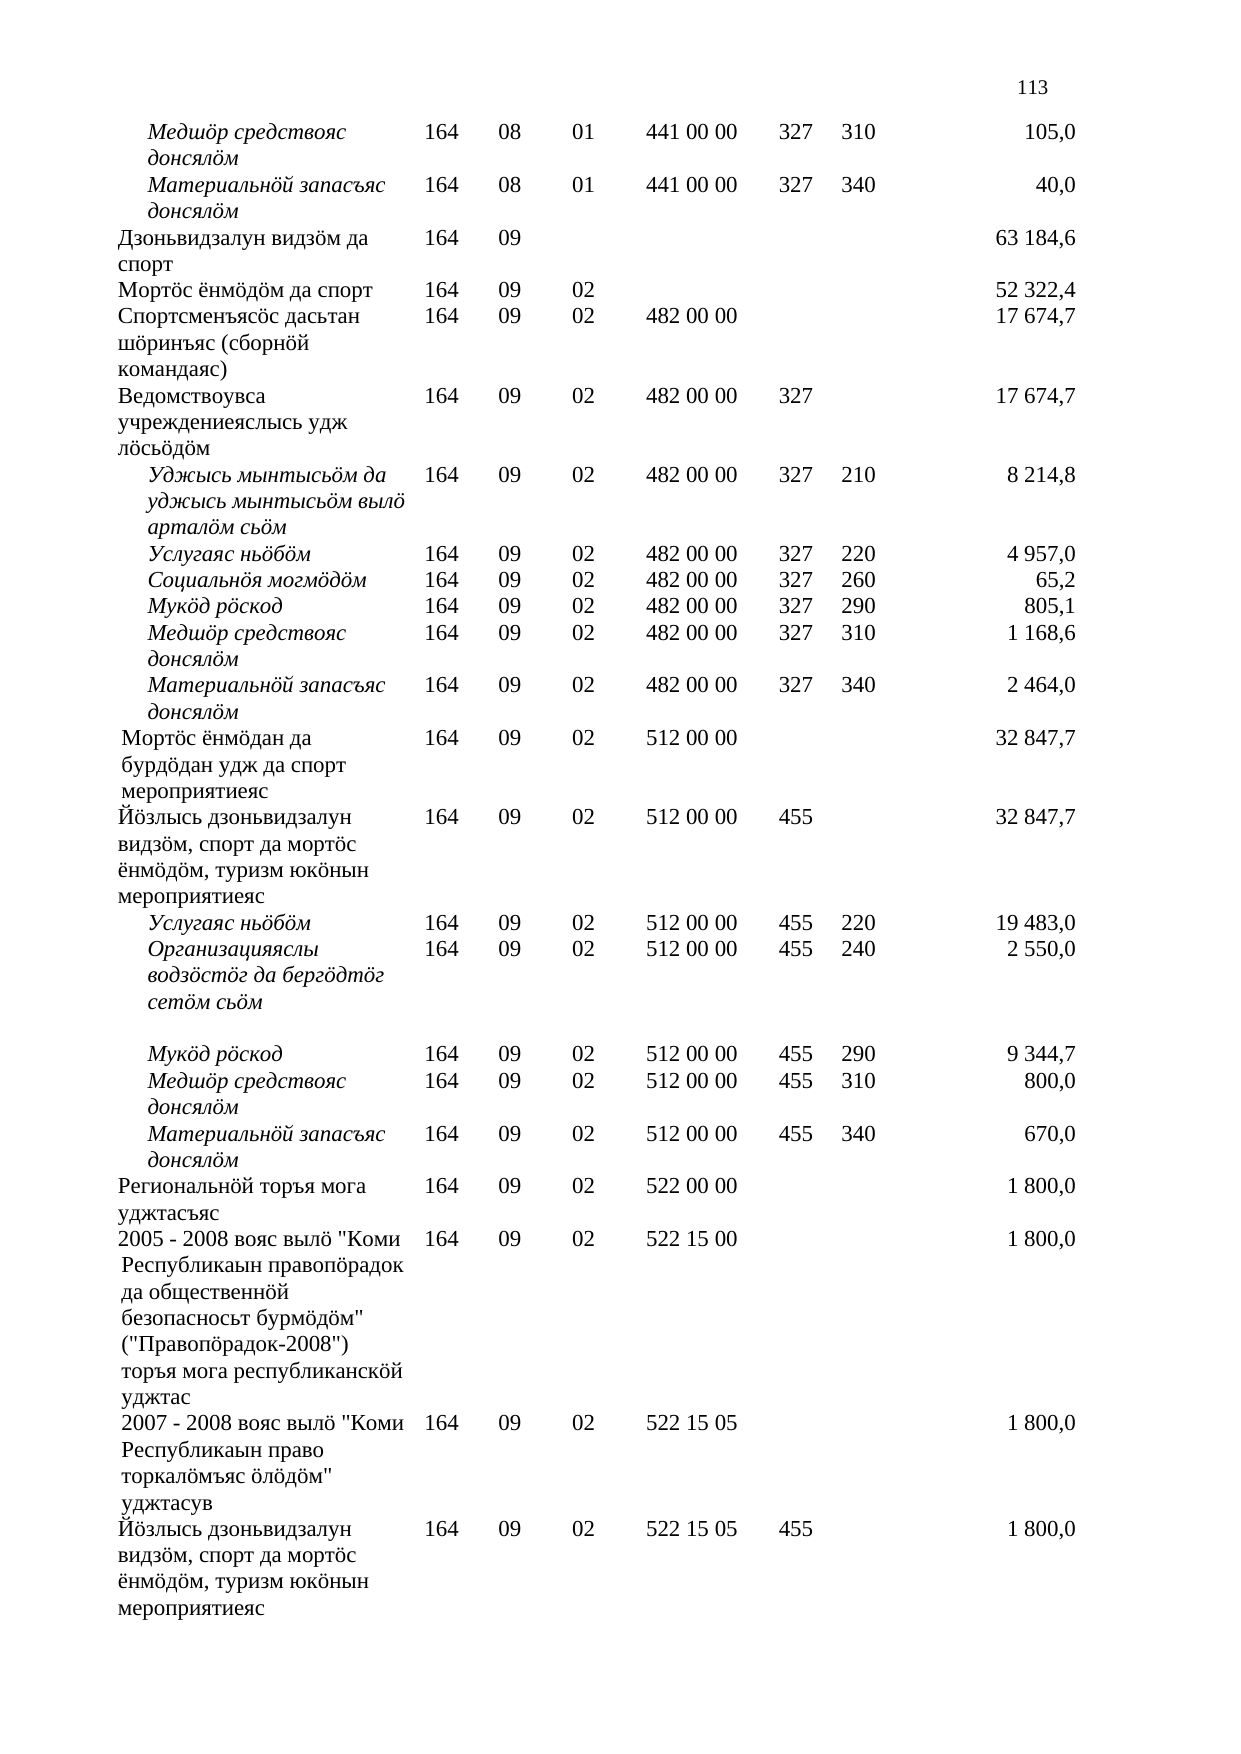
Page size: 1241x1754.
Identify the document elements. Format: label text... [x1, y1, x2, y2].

table_cell 522 15 05 [637, 1515, 770, 1620]
table_cell 09 [489, 1172, 563, 1225]
table_cell 17 674,7 [906, 382, 1084, 461]
table_cell 164 [415, 803, 489, 909]
table_cell 522 15 05 [637, 1410, 770, 1515]
table_cell 482 00 00 [637, 461, 770, 540]
table_cell [770, 724, 832, 803]
table_cell 327 [770, 171, 832, 223]
table_cell 09 [489, 593, 563, 619]
table_cell 164 [415, 1120, 489, 1172]
table_cell 805,1 [906, 593, 1084, 619]
table_cell 1 168,6 [906, 619, 1084, 672]
table_cell 327 [770, 382, 832, 461]
table_cell Мортöс ёнмöдöм да спорт [109, 276, 415, 303]
table_cell 02 [563, 724, 637, 803]
table_cell 02 [563, 1041, 637, 1067]
table_cell [832, 276, 906, 303]
table_cell 455 [770, 1120, 832, 1172]
table_cell 09 [489, 672, 563, 724]
table_cell 02 [563, 1515, 637, 1620]
table_cell 32 847,7 [906, 724, 1084, 803]
table_cell 17 674,7 [906, 303, 1084, 382]
table_cell 455 [770, 1515, 832, 1620]
table_cell 09 [489, 909, 563, 935]
table_cell 09 [489, 566, 563, 592]
table_cell 08 [489, 171, 563, 223]
table_cell Услугаяс ньöбöм [109, 540, 415, 566]
table_cell 164 [415, 909, 489, 935]
table_cell 02 [563, 1172, 637, 1225]
table_cell 482 00 00 [637, 540, 770, 566]
table_cell 482 00 00 [637, 593, 770, 619]
table_cell [832, 1410, 906, 1515]
table_cell 164 [415, 724, 489, 803]
table_cell 210 [832, 461, 906, 540]
table_cell 220 [832, 540, 906, 566]
table_cell 482 00 00 [637, 303, 770, 382]
table_cell 02 [563, 593, 637, 619]
table_cell 02 [563, 619, 637, 672]
table_cell 327 [770, 566, 832, 592]
table_cell 327 [770, 461, 832, 540]
table_cell 310 [832, 118, 906, 171]
table_cell 09 [489, 1515, 563, 1620]
table_cell 01 [563, 171, 637, 223]
table_cell 327 [770, 672, 832, 724]
table_cell [770, 224, 832, 276]
table_cell 09 [489, 382, 563, 461]
table_cell [770, 1225, 832, 1409]
table_cell 164 [415, 461, 489, 540]
table_cell Йöзлысь дзоньвидзалун видзöм, спорт да мортöс ёнмöдöм, туризм юкöнын мероприятиеяс [109, 803, 415, 909]
table_cell 02 [563, 1067, 637, 1119]
table_cell 522 00 00 [637, 1172, 770, 1225]
table_cell Материальнöй запасъяс донсялöм [109, 1120, 415, 1172]
table_cell [770, 1172, 832, 1225]
table_cell 455 [770, 909, 832, 935]
table_cell Материальнöй запасъяс донсялöм [109, 171, 415, 223]
table_cell [563, 224, 637, 276]
table_cell 164 [415, 1041, 489, 1067]
table_cell 02 [563, 1225, 637, 1409]
table_cell 164 [415, 276, 489, 303]
table_cell 670,0 [906, 1120, 1084, 1172]
table_cell 441 00 00 [637, 118, 770, 171]
table_cell 310 [832, 619, 906, 672]
table_cell 512 00 00 [637, 803, 770, 909]
table_cell 512 00 00 [637, 1067, 770, 1119]
table_cell 164 [415, 1515, 489, 1620]
table_cell 65,2 [906, 566, 1084, 592]
table_cell 482 00 00 [637, 566, 770, 592]
table_cell 02 [563, 276, 637, 303]
table_cell 1 800,0 [906, 1172, 1084, 1225]
table_cell Медшöр средствояс донсялöм [109, 118, 415, 171]
table_cell Мортöс ёнмöдан да бурдöдан удж да спорт мероприятиеяс [109, 724, 415, 803]
table_cell Мукöд рöскод [109, 593, 415, 619]
table_cell 52 322,4 [906, 276, 1084, 303]
table_cell [832, 803, 906, 909]
table_cell 512 00 00 [637, 909, 770, 935]
table_cell 290 [832, 593, 906, 619]
table_cell 09 [489, 619, 563, 672]
table_cell 09 [489, 803, 563, 909]
table_cell [832, 382, 906, 461]
table_cell 512 00 00 [637, 935, 770, 1041]
table_cell 32 847,7 [906, 803, 1084, 909]
table_cell [637, 224, 770, 276]
table_cell 09 [489, 1120, 563, 1172]
table_cell 8 214,8 [906, 461, 1084, 540]
table_cell 02 [563, 566, 637, 592]
table_cell 09 [489, 1410, 563, 1515]
table_cell 02 [563, 909, 637, 935]
table_cell 09 [489, 935, 563, 1041]
table_cell 164 [415, 935, 489, 1041]
table_cell 09 [489, 276, 563, 303]
table_cell 164 [415, 171, 489, 223]
table_cell 164 [415, 224, 489, 276]
table_cell 240 [832, 935, 906, 1041]
table_cell Материальнöй запасъяс донсялöм [109, 672, 415, 724]
table_cell [832, 303, 906, 382]
table_cell 522 15 00 [637, 1225, 770, 1409]
table_cell Социальнöя могмöдöм [109, 566, 415, 592]
table_cell [832, 1172, 906, 1225]
table_cell 40,0 [906, 171, 1084, 223]
table_cell 01 [563, 118, 637, 171]
table_cell 512 00 00 [637, 1120, 770, 1172]
table_cell 02 [563, 672, 637, 724]
table_cell 02 [563, 382, 637, 461]
table_cell 310 [832, 1067, 906, 1119]
table_cell 164 [415, 1067, 489, 1119]
table_cell 02 [563, 461, 637, 540]
table_cell 290 [832, 1041, 906, 1067]
table_cell 2 464,0 [906, 672, 1084, 724]
table_cell 4 957,0 [906, 540, 1084, 566]
table_cell 220 [832, 909, 906, 935]
table_cell 441 00 00 [637, 171, 770, 223]
table_cell [832, 724, 906, 803]
table_cell 09 [489, 303, 563, 382]
table_cell 482 00 00 [637, 382, 770, 461]
table_cell 09 [489, 1041, 563, 1067]
table_cell 1 800,0 [906, 1410, 1084, 1515]
table_cell Спортсменъясöс дасьтан шöринъяс (сборнöй командаяс) [109, 303, 415, 382]
table_cell 164 [415, 593, 489, 619]
table_cell 09 [489, 224, 563, 276]
table_cell [637, 276, 770, 303]
table_cell 164 [415, 382, 489, 461]
table_cell 02 [563, 540, 637, 566]
table_cell 512 00 00 [637, 1041, 770, 1067]
table_cell Ведомствоувса учреждениеяслысь удж лöсьöдöм [109, 382, 415, 461]
table_cell 482 00 00 [637, 619, 770, 672]
table_cell Дзоньвидзалун видзöм да спорт [109, 224, 415, 276]
table_cell 1 800,0 [906, 1225, 1084, 1409]
table_cell 327 [770, 619, 832, 672]
table_cell 327 [770, 540, 832, 566]
table_cell 02 [563, 1410, 637, 1515]
table_cell 02 [563, 303, 637, 382]
table_cell 482 00 00 [637, 672, 770, 724]
table_cell 19 483,0 [906, 909, 1084, 935]
table_cell [770, 1410, 832, 1515]
table_cell 164 [415, 303, 489, 382]
table_cell 09 [489, 1067, 563, 1119]
table_cell 09 [489, 540, 563, 566]
table_cell Медшöр средствояс донсялöм [109, 1067, 415, 1119]
table_cell Региональнöй торъя мога уджтасъяс [109, 1172, 415, 1225]
table_cell 327 [770, 118, 832, 171]
table_cell 09 [489, 1225, 563, 1409]
table_cell 164 [415, 540, 489, 566]
table_cell [770, 303, 832, 382]
table_cell [770, 276, 832, 303]
table_cell Организацияяслы водзöстöг да бергöдтöг сетöм сьöм [109, 935, 415, 1041]
table_cell Уджысь мынтысьöм да уджысь мынтысьöм вылö арталöм сьöм [109, 461, 415, 540]
table_cell 340 [832, 672, 906, 724]
table_cell 455 [770, 1067, 832, 1119]
table_cell 9 344,7 [906, 1041, 1084, 1067]
table_cell 164 [415, 1172, 489, 1225]
table_cell [832, 224, 906, 276]
table_cell 327 [770, 593, 832, 619]
table_cell 164 [415, 1410, 489, 1515]
table_cell 02 [563, 935, 637, 1041]
table_cell 455 [770, 1041, 832, 1067]
table_cell 09 [489, 724, 563, 803]
table_cell 164 [415, 619, 489, 672]
table_cell 02 [563, 803, 637, 909]
table_cell 63 184,6 [906, 224, 1084, 276]
table_cell 340 [832, 1120, 906, 1172]
table_cell [832, 1515, 906, 1620]
table_cell 164 [415, 1225, 489, 1409]
table_cell Услугаяс ньöбöм [109, 909, 415, 935]
table_cell Медшöр средствояс донсялöм [109, 619, 415, 672]
table_cell 455 [770, 935, 832, 1041]
table_cell Йöзлысь дзоньвидзалун видзöм, спорт да мортöс ёнмöдöм, туризм юкöнын мероприятиеяс [109, 1515, 415, 1620]
table_cell 2 550,0 [906, 935, 1084, 1041]
table_cell 1 800,0 [906, 1515, 1084, 1620]
table_cell 09 [489, 461, 563, 540]
table_cell 340 [832, 171, 906, 223]
table_cell 260 [832, 566, 906, 592]
table_cell 2005 - 2008 вояс вылö "Коми Республикаын правопöрадок да общественнöй безопасносьт бурмöдöм" ("Правопöрадок-2008") торъя мога республиканскöй уджтас [109, 1225, 415, 1409]
table_cell 08 [489, 118, 563, 171]
table_cell 164 [415, 672, 489, 724]
table_cell 105,0 [906, 118, 1084, 171]
table_cell 164 [415, 118, 489, 171]
table_cell 800,0 [906, 1067, 1084, 1119]
table_cell 455 [770, 803, 832, 909]
table_cell 512 00 00 [637, 724, 770, 803]
table_cell Мукöд рöскод [109, 1041, 415, 1067]
table_cell 164 [415, 566, 489, 592]
table_cell 2007 - 2008 вояс вылö "Коми Республикаын право торкалöмъяс öлöдöм" уджтасув [109, 1410, 415, 1515]
table_cell [832, 1225, 906, 1409]
table_cell 02 [563, 1120, 637, 1172]
